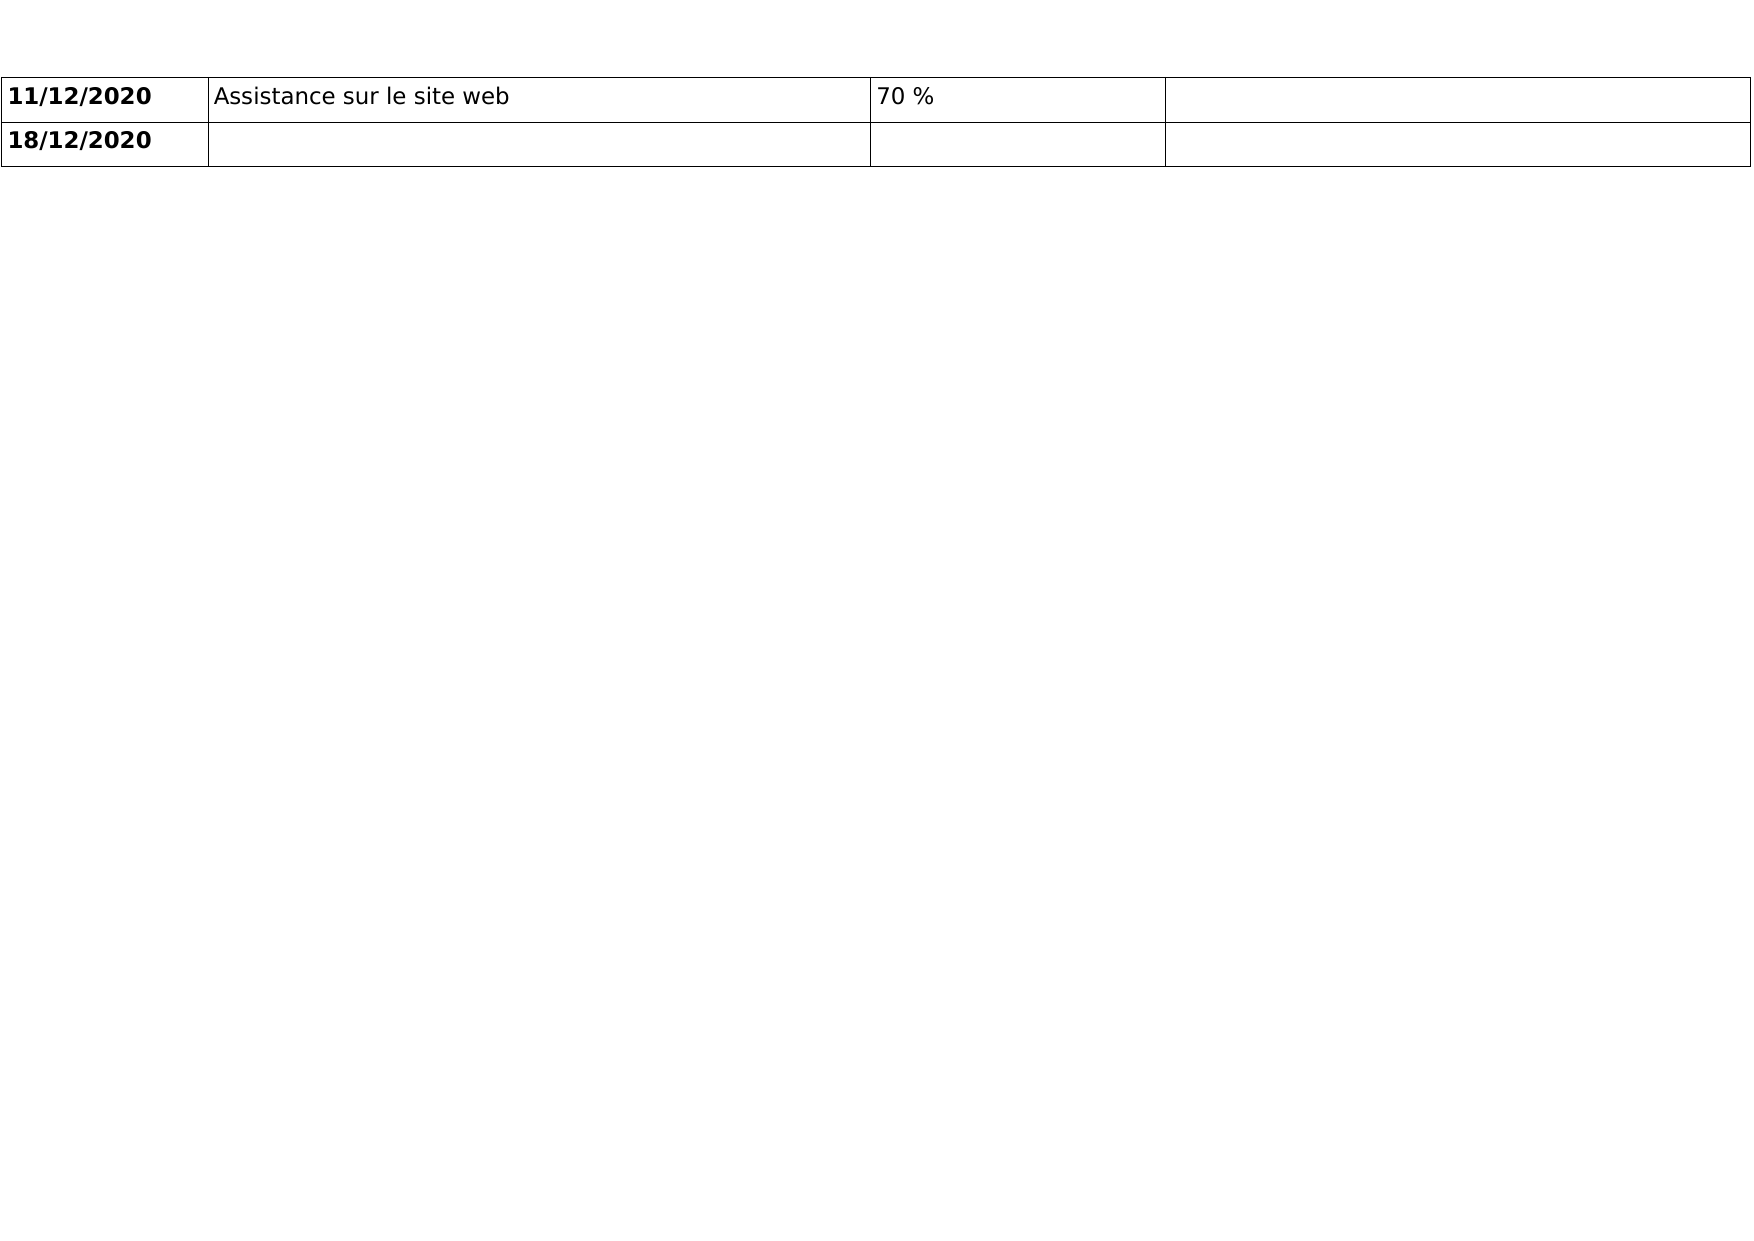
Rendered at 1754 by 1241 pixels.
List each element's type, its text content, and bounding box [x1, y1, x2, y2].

table_cell 18/12/2020 [2, 123, 208, 166]
table_cell [871, 123, 1165, 166]
table_cell 11/12/2020 [2, 78, 208, 121]
table_cell [1166, 123, 1750, 166]
table_cell Assistance sur le site web [209, 78, 870, 121]
table_cell [1166, 78, 1750, 121]
table_cell [209, 123, 870, 166]
table_cell 70 % [871, 78, 1165, 121]
